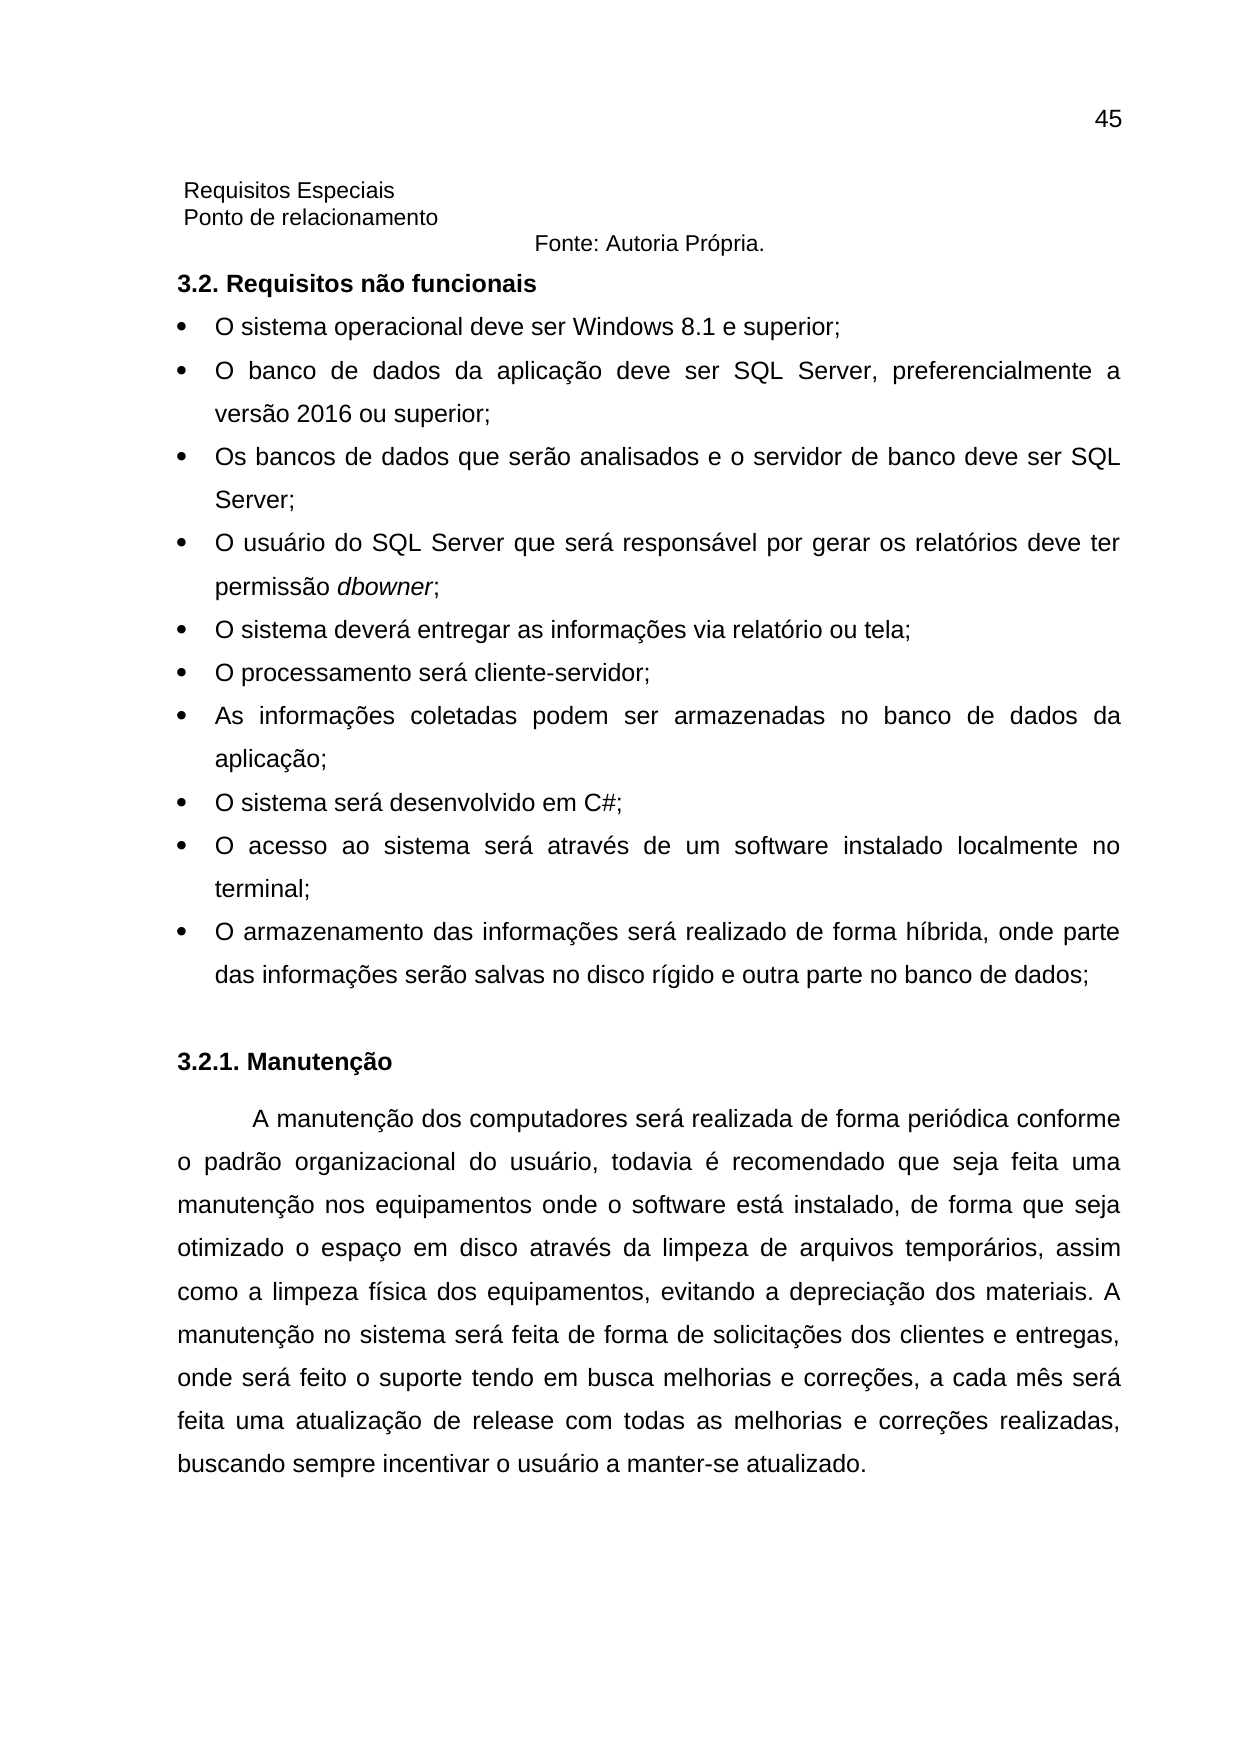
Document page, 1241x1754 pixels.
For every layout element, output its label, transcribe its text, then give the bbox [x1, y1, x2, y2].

list Os bancos de dados que serão analisados e o servidor de banco deve ser SQL Server; [177, 442, 1122, 514]
table_cell Requisitos Especiais [177, 177, 649, 203]
subtitle 3.2.1. Manutenção [177, 1047, 1122, 1075]
table_cell [650, 177, 1122, 203]
list O sistema será desenvolvido em C#; [177, 787, 1122, 816]
list O armazenamento das informações será realizado de forma híbrida, onde parte das informações serão salvas no disco rígido e outra parte no banco de dados; [177, 917, 1122, 989]
list O processamento será cliente-servidor; [177, 658, 1122, 687]
list O acesso ao sistema será através de um software instalado localmente no terminal; [177, 831, 1122, 903]
table_cell [650, 204, 1122, 230]
list O usuário do SQL Server que será responsável por gerar os relatórios deve ter permissão dbowner; [177, 528, 1122, 600]
subtitle 3.2. Requisitos não funcionais [177, 269, 1122, 298]
list O sistema operacional deve ser Windows 8.1 e superior; [177, 312, 1122, 341]
table_cell Ponto de relacionamento [177, 204, 649, 230]
list As informações coletadas podem ser armazenadas no banco de dados da aplicação; [177, 701, 1122, 773]
list O banco de dados da aplicação deve ser SQL Server, preferencialmente a versão 2016 ou superior; [177, 356, 1122, 428]
text Fonte: Autoria Própria. [177, 230, 1122, 256]
text A manutenção dos computadores será realizada de forma periódica conforme o padrão organizacional do usuário, todavia é recomendado que seja feita uma manutenção nos equipamentos onde o software está instalado, de forma que seja otimizado o espaço em disco através da limpeza de arquivos temporários, assim como a limpeza física dos equipamentos, evitando a depreciação dos materiais. A manutenção no sistema será feita de forma de solicitações dos clientes e entregas, onde será feito o suporte tendo em busca melhorias e correções, a cada mês será feita uma atualização de release com todas as melhorias e correções realizadas, buscando sempre incentivar o usuário a manter-se atualizado. [177, 1104, 1122, 1478]
list O sistema deverá entregar as informações via relatório ou tela; [177, 615, 1122, 643]
